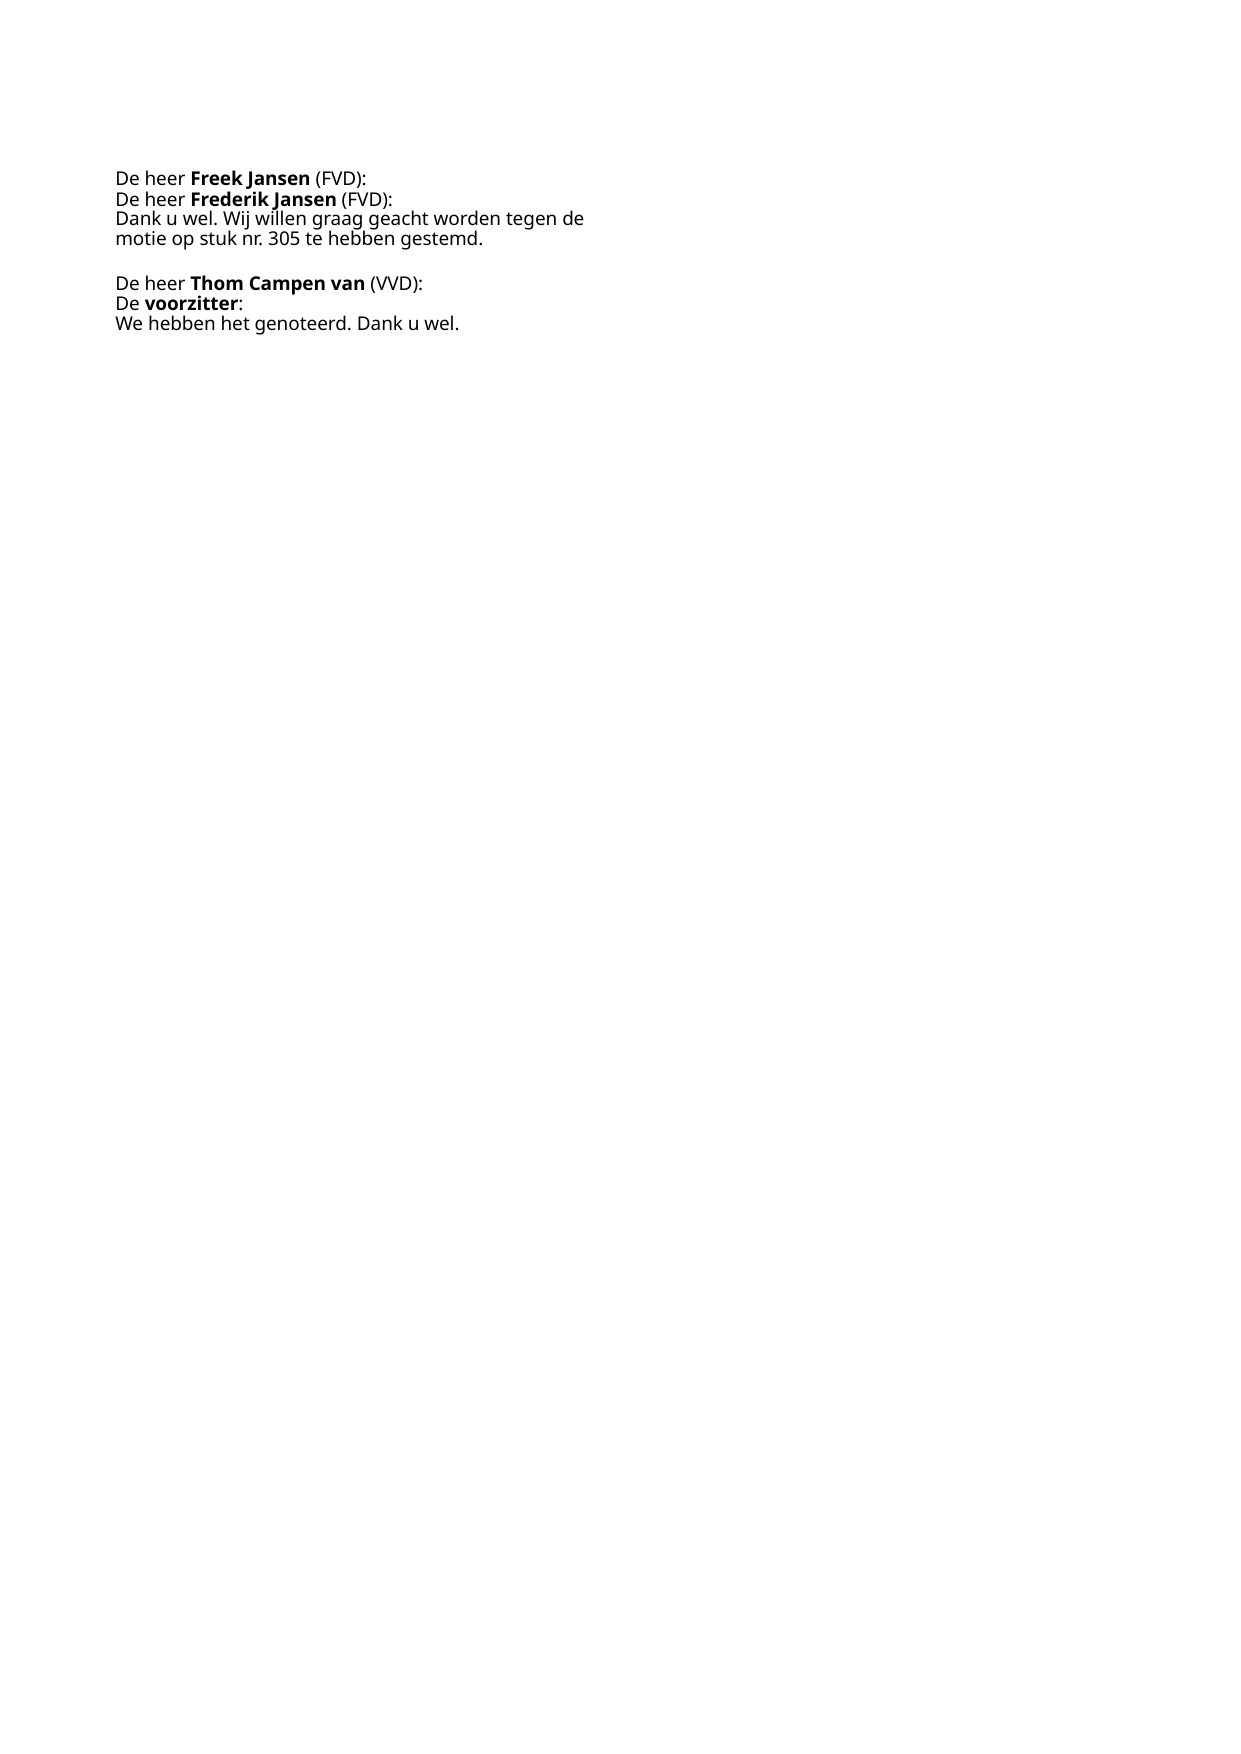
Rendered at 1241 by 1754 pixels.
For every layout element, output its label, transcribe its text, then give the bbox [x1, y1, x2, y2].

text De heer Freek Jansen (FVD): [115, 165, 605, 191]
text De heer Frederik Jansen (FVD): [115, 191, 605, 210]
text We hebben het genoteerd. Dank u wel. [115, 315, 605, 334]
text De heer Thom Campen van (VVD): [115, 270, 605, 295]
text De voorzitter: [115, 295, 605, 315]
text Dank u wel. Wij willen graag geacht worden tegen de motie op stuk nr. 305 te hebben gestemd. [115, 210, 605, 249]
